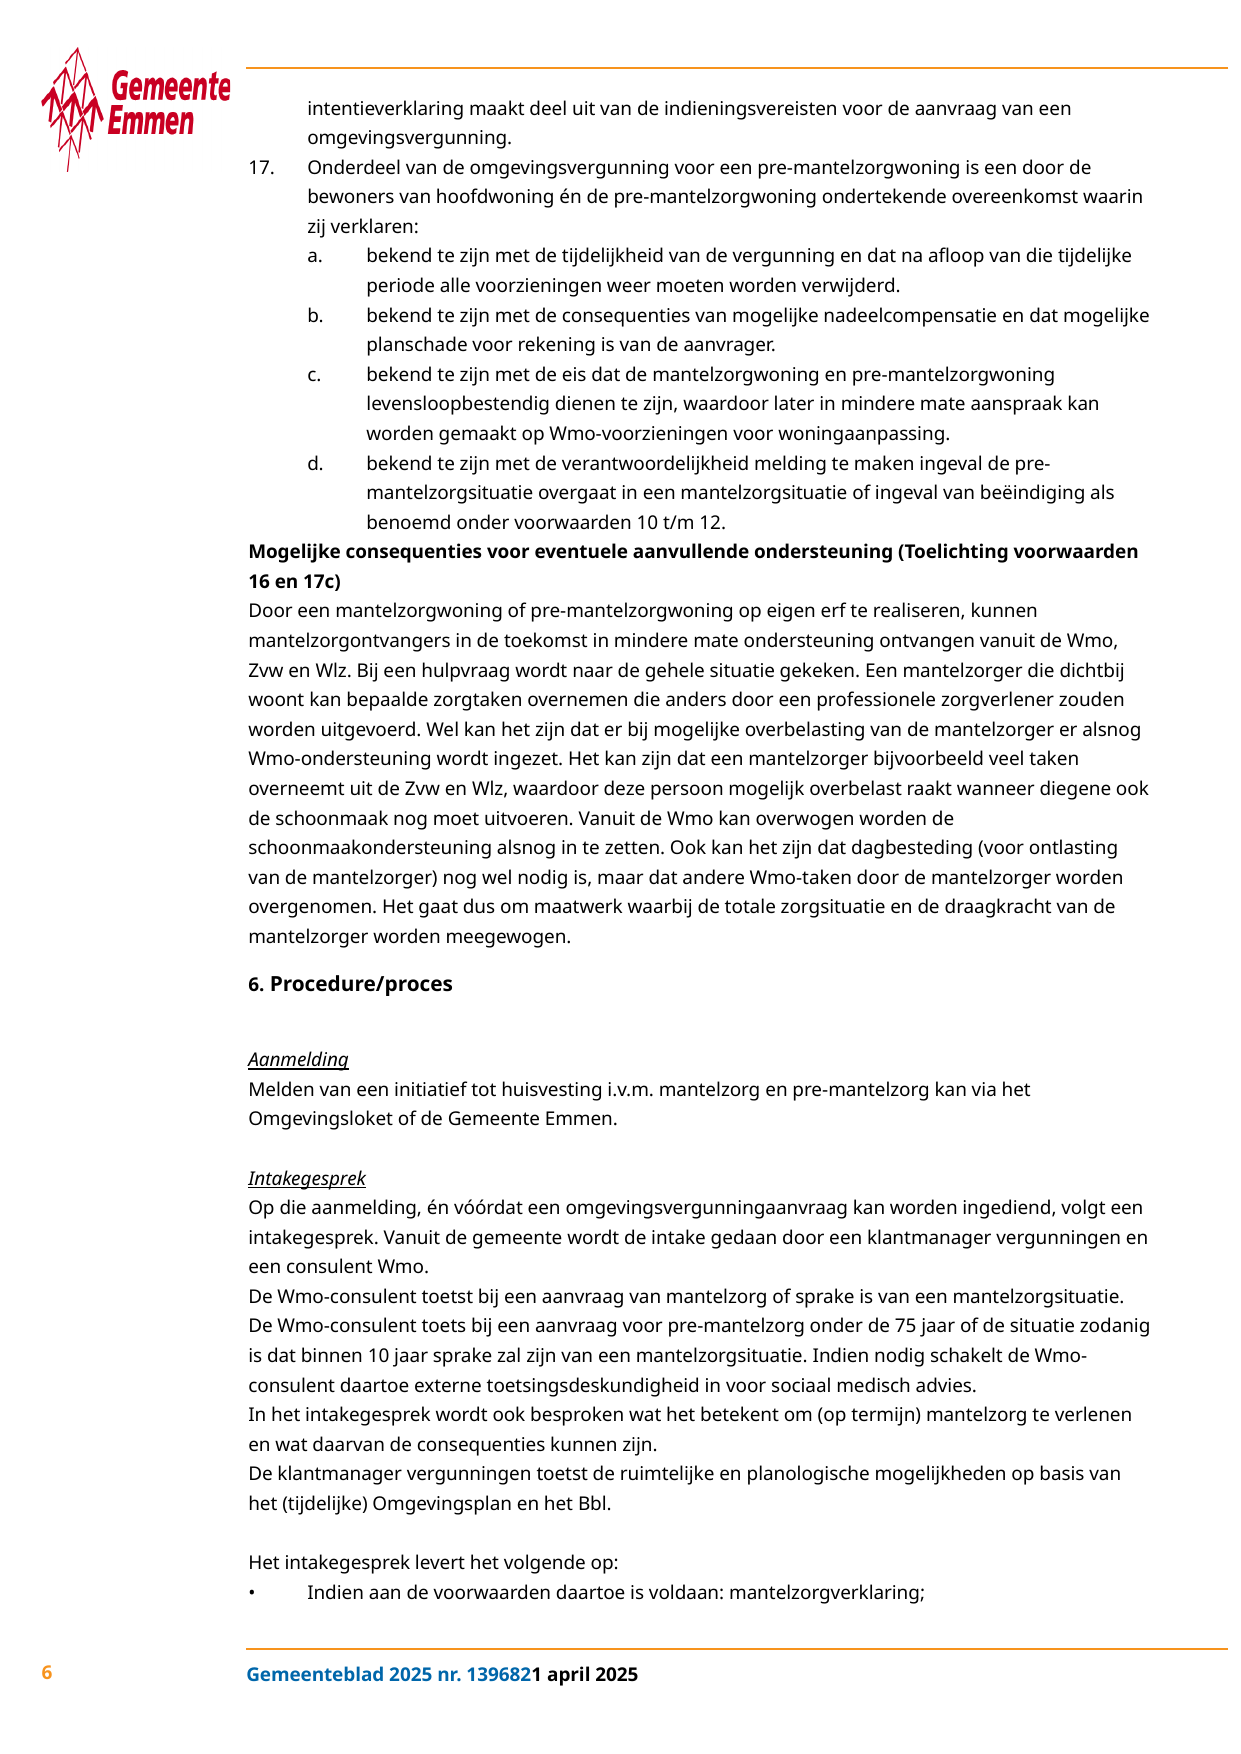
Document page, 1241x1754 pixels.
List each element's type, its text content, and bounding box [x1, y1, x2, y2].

text Mogelijke consequenties voor eventuele aanvullende ondersteuning (Toelichting voorwaarden 16 en 17c) [248, 538, 1152, 594]
list bekend te zijn met de verantwoordelijkheid melding te maken ingeval de pre-mantelzorgsituatie overgaat in een mantelzorgsituatie of ingeval van beëindiging als benoemd onder voorwaarden 10 t/m 12. [307, 450, 1152, 535]
list Indien aan de voorwaarden daartoe is voldaan: mantelzorgverklaring; [248, 1579, 1152, 1605]
text Melden van een initiatief tot huisvesting i.v.m. mantelzorg en pre-mantelzorg kan via het Omgevingsloket of de Gemeente Emmen. [248, 1076, 1152, 1131]
text Op die aanmelding, én vóórdat een omgevingsvergunningaanvraag kan worden ingediend, volgt een intakegesprek. Vanuit de gemeente wordt de intake gedaan door een klantmanager vergunningen en een consulent Wmo. [248, 1194, 1152, 1279]
text De Wmo-consulent toetst bij een aanvraag van mantelzorg of sprake is van een mantelzorgsituatie. De Wmo-consulent toets bij een aanvraag voor pre-mantelzorg onder de 75 jaar of de situatie zodanig is dat binnen 10 jaar sprake zal zijn van een mantelzorgsituatie. Indien nodig schakelt de Wmo-consulent daartoe externe toetsingsdeskundigheid in voor sociaal medisch advies. [248, 1283, 1152, 1398]
text Intakegesprek [248, 1165, 1152, 1191]
text Het intakegesprek levert het volgende op: [248, 1549, 1152, 1575]
text Aanmelding [248, 1046, 1152, 1072]
picture [41, 47, 231, 172]
list bekend te zijn met de tijdelijkheid van de vergunning en dat na afloop van die tijdelijke periode alle voorzieningen weer moeten worden verwijderd. [307, 243, 1152, 298]
text In het intakegesprek wordt ook besproken wat het betekent om (op termijn) mantelzorg te verlenen en wat daarvan de consequenties kunnen zijn. [248, 1401, 1152, 1457]
text Door een mantelzorgwoning of pre-mantelzorgwoning op eigen erf te realiseren, kunnen mantelzorgontvangers in de toekomst in mindere mate ondersteuning ontvangen vanuit de Wmo, Zvw en Wlz. Bij een hulpvraag wordt naar de gehele situatie gekeken. Een mantelzorger die dichtbij woont kan bepaalde zorgtaken overnemen die anders door een professionele zorgverlener zouden worden uitgevoerd. Wel kan het zijn dat er bij mogelijke overbelasting van de mantelzorger er alsnog Wmo-ondersteuning wordt ingezet. Het kan zijn dat een mantelzorger bijvoorbeeld veel taken overneemt uit de Zvw en Wlz, waardoor deze persoon mogelijk overbelast raakt wanneer diegene ook de schoonmaak nog moet uitvoeren. Vanuit de Wmo kan overwogen worden de schoonmaakondersteuning alsnog in te zetten. Ook kan het zijn dat dagbesteding (voor ontlasting van de mantelzorger) nog wel nodig is, maar dat andere Wmo-taken door de mantelzorger worden overgenomen. Het gaat dus om maatwerk waarbij de totale zorgsituatie en de draagkracht van de mantelzorger worden meegewogen. [248, 598, 1152, 949]
list bekend te zijn met de consequenties van mogelijke nadeelcompensatie en dat mogelijke planschade voor rekening is van de aanvrager. [307, 302, 1152, 357]
list Onderdeel van de omgevingsvergunning voor een pre-mantelzorgwoning is een door de bewoners van hoofdwoning én de pre-mantelzorgwoning ondertekende overeenkomst waarin zij verklaren: [248, 154, 1152, 239]
list intentieverklaring maakt deel uit van de indieningsvereisten voor de aanvraag van een omgevingsvergunning. [248, 95, 1152, 150]
text De klantmanager vergunningen toetst de ruimtelijke en planologische mogelijkheden op basis van het (tijdelijke) Omgevingsplan en het Bbl. [248, 1461, 1152, 1516]
text 6. Procedure/proces [248, 969, 1152, 997]
list bekend te zijn met de eis dat de mantelzorgwoning en pre-mantelzorgwoning levensloopbestendig dienen te zijn, waardoor later in mindere mate aanspraak kan worden gemaakt op Wmo-voorzieningen voor woningaanpassing. [307, 361, 1152, 446]
